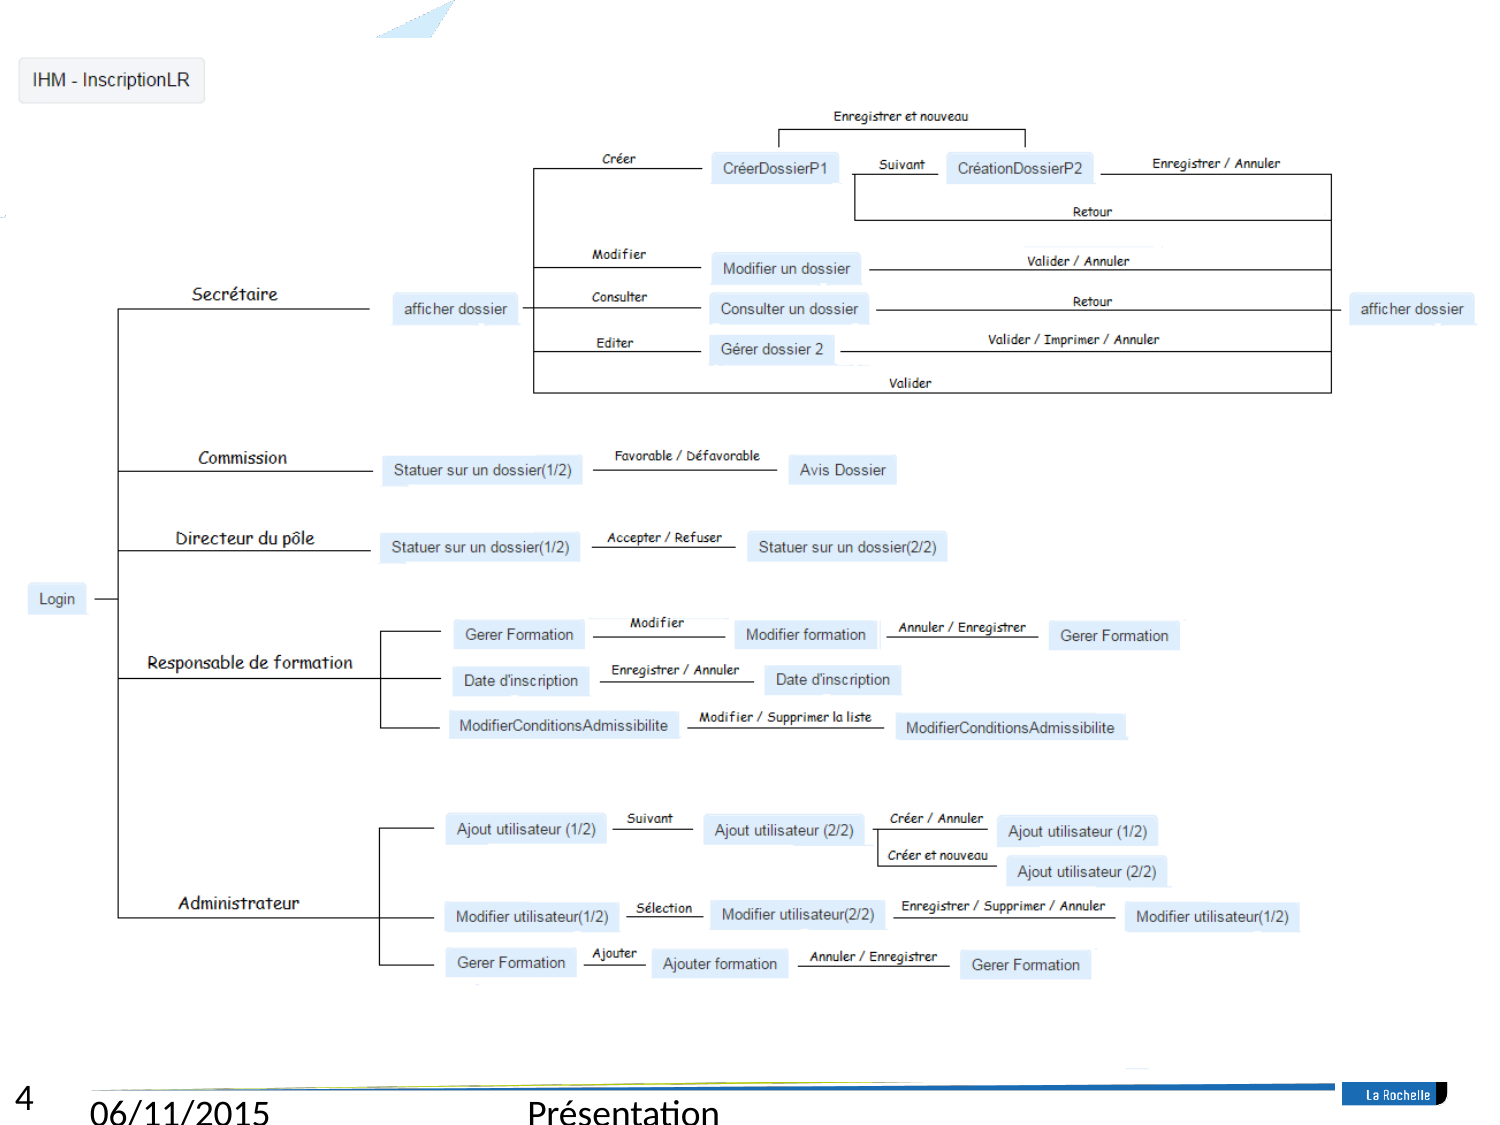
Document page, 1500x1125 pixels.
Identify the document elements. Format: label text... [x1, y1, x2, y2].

footer Présentation [512, 1082, 988, 1125]
picture [0, 0, 1500, 1106]
slide_number 06/11/2015 [77, 1082, 425, 1125]
slide_number [0, 1065, 77, 1125]
